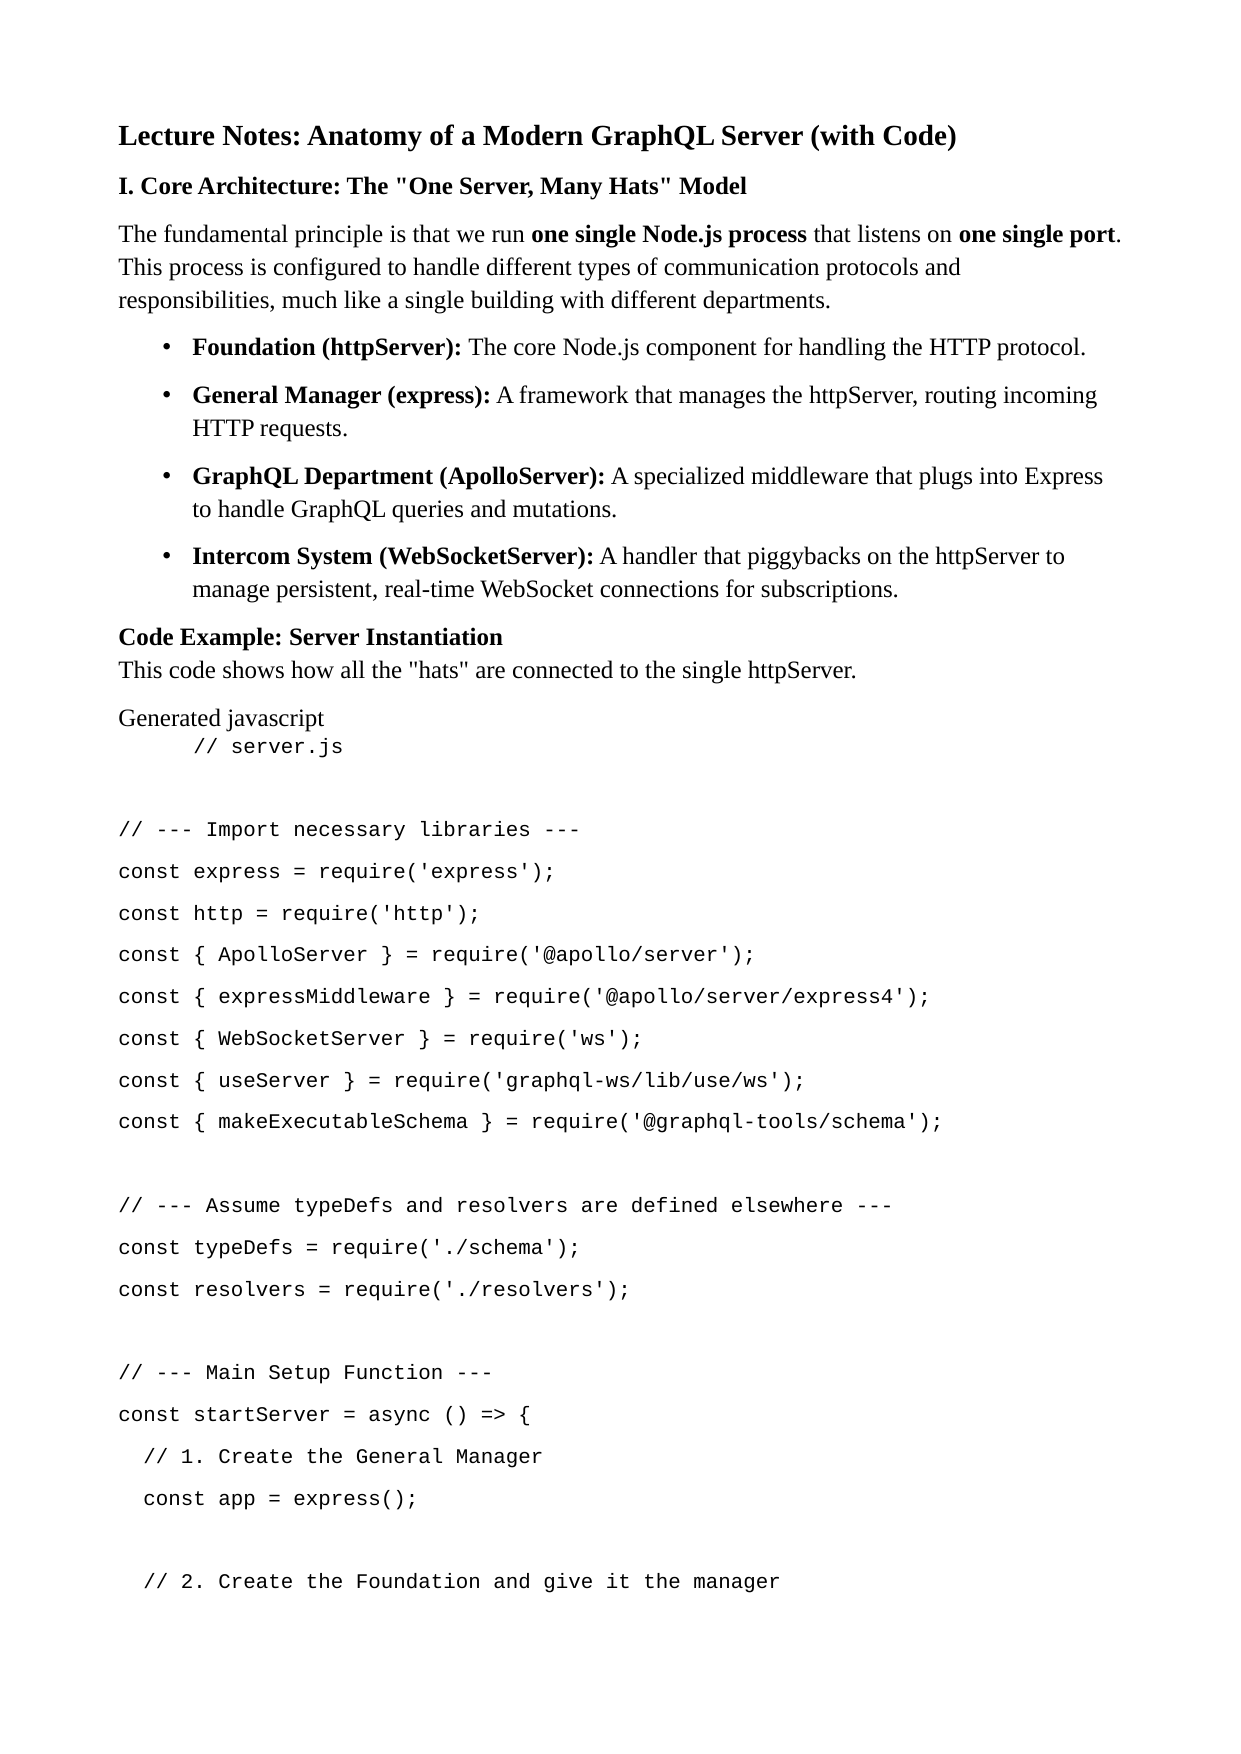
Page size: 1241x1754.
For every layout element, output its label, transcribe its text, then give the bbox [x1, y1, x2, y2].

text const { useServer } = require('graphql-ws/lib/use/ws'); [118, 1070, 1122, 1093]
text const http = require('http'); [118, 903, 1122, 926]
text // 2. Create the Foundation and give it the manager [118, 1571, 1122, 1595]
text const app = express(); [118, 1487, 1122, 1511]
text // --- Assume typeDefs and resolvers are defined elsewhere --- [118, 1195, 1122, 1219]
text The fundamental principle is that we run one single Node.js process that listens on one single port. This process is configured to handle different types of communication protocols and responsibilities, much like a single building with different departments. [118, 219, 1122, 314]
text const { WebSocketServer } = require('ws'); [118, 1028, 1122, 1052]
text // server.js [118, 736, 1122, 759]
text Code Example: Server Instantiation This code shows how all the "hats" are connected to the single httpServer. [118, 622, 1122, 684]
text const express = require('express'); [118, 861, 1122, 884]
text const resolvers = require('./resolvers'); [118, 1279, 1122, 1302]
text const { ApolloServer } = require('@apollo/server'); [118, 944, 1122, 968]
subtitle I. Core Architecture: The "One Server, Many Hats" Model [118, 171, 1122, 200]
list Intercom System (WebSocketServer): A handler that piggybacks on the httpServer to manage persistent, real-time WebSocket connections for subscriptions. [162, 541, 1122, 603]
text // 1. Create the General Manager [118, 1446, 1122, 1469]
text const { expressMiddleware } = require('@apollo/server/express4'); [118, 986, 1122, 1010]
text const { makeExecutableSchema } = require('@graphql-tools/schema'); [118, 1112, 1122, 1135]
list Foundation (httpServer): The core Node.js component for handling the HTTP protocol. [162, 332, 1122, 361]
text const startServer = async () => { [118, 1404, 1122, 1428]
text const typeDefs = require('./schema'); [118, 1237, 1122, 1261]
text Generated javascript [118, 703, 1122, 731]
text // --- Main Setup Function --- [118, 1362, 1122, 1386]
text // --- Import necessary libraries --- [118, 819, 1122, 843]
list GraphQL Department (ApolloServer): A specialized middleware that plugs into Express to handle GraphQL queries and mutations. [162, 461, 1122, 522]
list General Manager (express): A framework that manages the httpServer, routing incoming HTTP requests. [162, 380, 1122, 442]
subtitle Lecture Notes: Anatomy of a Modern GraphQL Server (with Code) [118, 118, 1122, 152]
